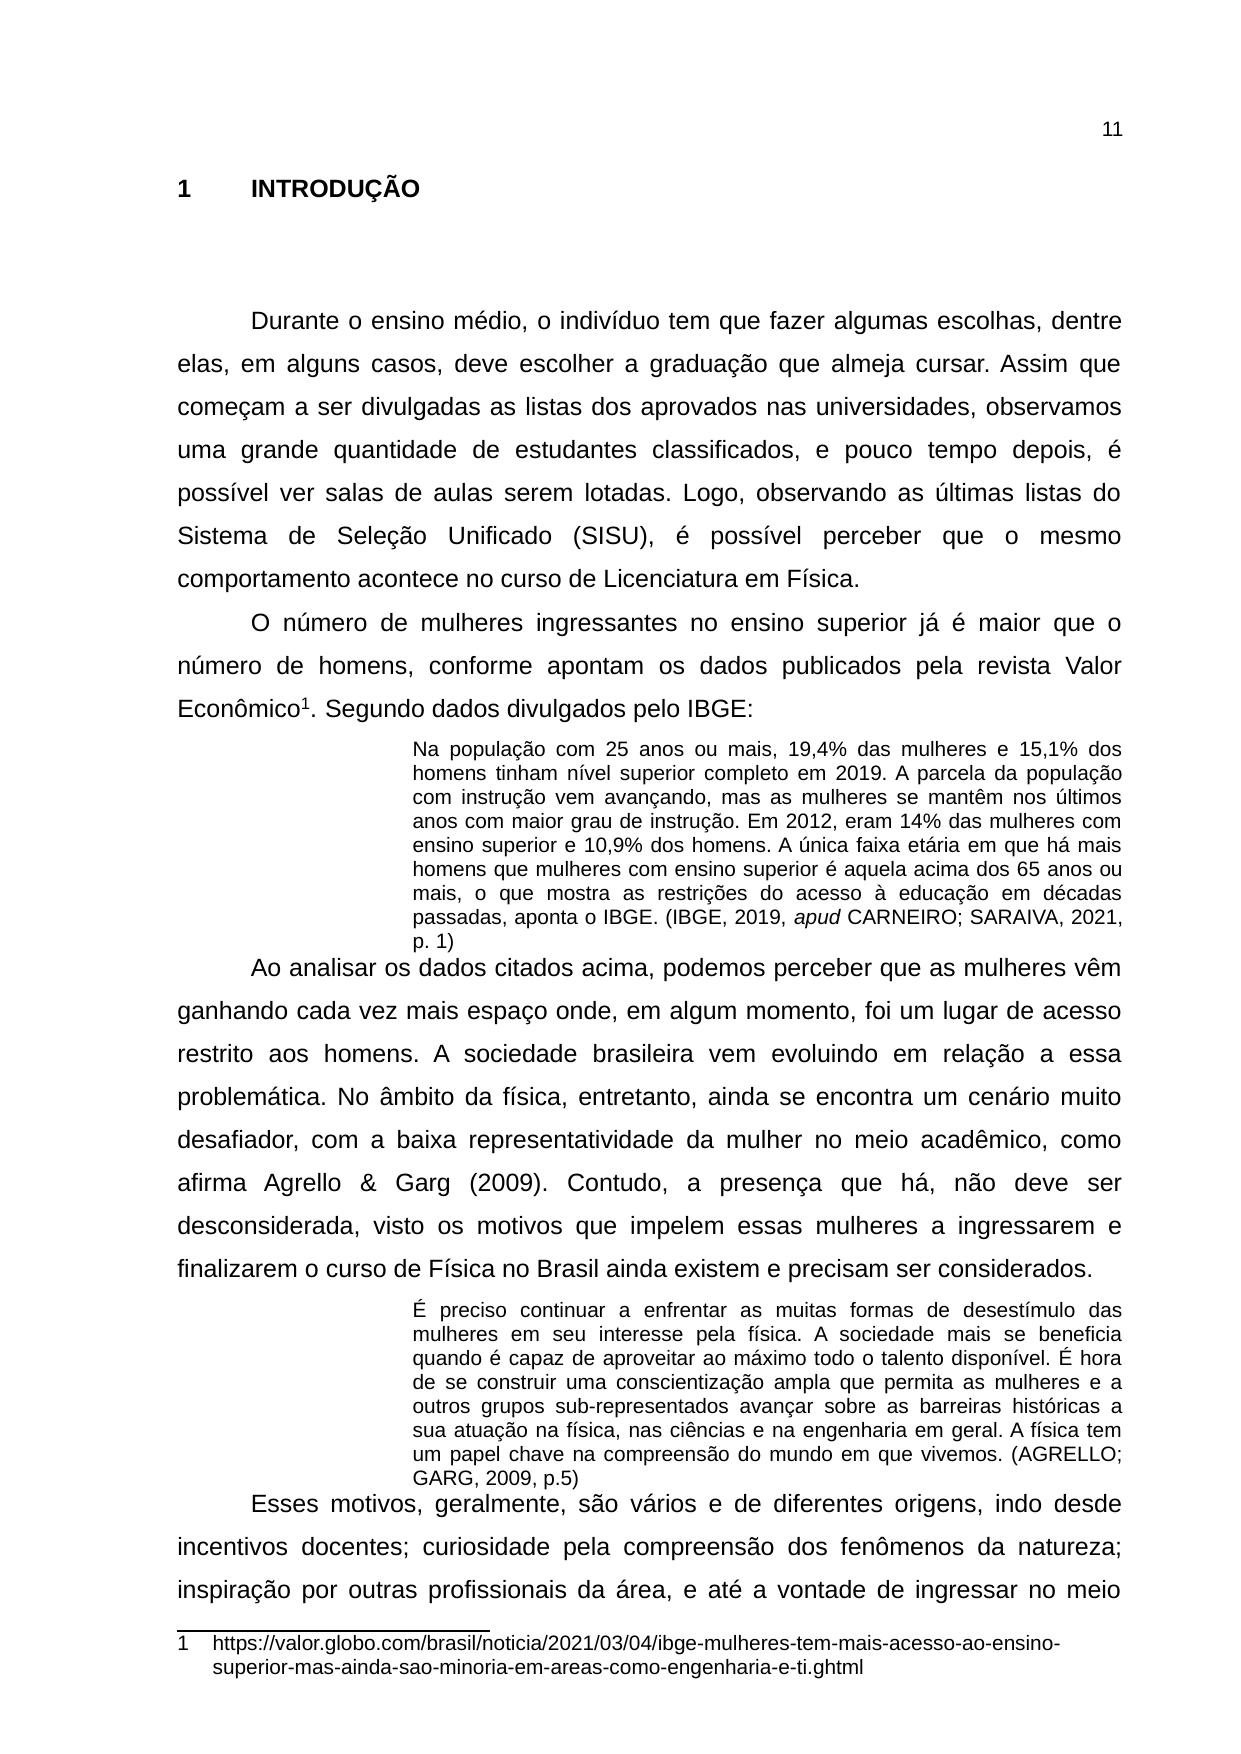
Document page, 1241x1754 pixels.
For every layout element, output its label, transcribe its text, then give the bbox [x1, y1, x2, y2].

text Durante o ensino médio, o indivíduo tem que fazer algumas escolhas, dentre elas, em alguns casos, deve escolher a graduação que almeja cursar. Assim que começam a ser divulgadas as listas dos aprovados nas universidades, observamos uma grande quantidade de estudantes classificados, e pouco tempo depois, é possível ver salas de aulas serem lotadas. Logo, observando as últimas listas do Sistema de Seleção Unificado (SISU), é possível perceber que o mesmo comportamento acontece no curso de Licenciatura em Física. [177, 306, 1123, 593]
text Ao analisar os dados citados acima, podemos perceber que as mulheres vêm ganhando cada vez mais espaço onde, em algum momento, foi um lugar de acesso restrito aos homens. A sociedade brasileira vem evoluindo em relação a essa problemática. No âmbito da física, entretanto, ainda se encontra um cenário muito desafiador, com a baixa representatividade da mulher no meio acadêmico, como afirma Agrello & Garg (2009). Contudo, a presença que há, não deve ser desconsiderada, visto os motivos que impelem essas mulheres a ingressarem e finalizarem o curso de Física no Brasil ainda existem e precisam ser considerados. [177, 953, 1123, 1283]
text Esses motivos, geralmente, são vários e de diferentes origens, indo desde incentivos docentes; curiosidade pela compreensão dos fenômenos da natureza; inspiração por outras profissionais da área, e até a vontade de ingressar no meio [177, 1489, 1123, 1604]
text https://valor.globo.com/brasil/noticia/2021/03/04/ibge-mulheres-tem-mais-acesso-ao-ensino-superior-mas-ainda-sao-minoria-em-areas-como-engenharia-e-ti.ghtml [177, 1631, 1123, 1679]
text É preciso continuar a enfrentar as muitas formas de desestímulo das mulheres em seu interesse pela física. A sociedade mais se beneficia quando é capaz de aproveitar ao máximo todo o talento disponível. É hora de se construir uma conscientização ampla que permita as mulheres e a outros grupos sub-representados avançar sobre as barreiras históricas a sua atuação na física, nas ciências e na engenharia em geral. A física tem um papel chave na compreensão do mundo em que vivemos. (AGRELLO; GARG, 2009, p.5) [412, 1298, 1123, 1489]
subtitle Introdução [177, 174, 1123, 203]
text O número de mulheres ingressantes no ensino superior já é maior que o número de homens, conforme apontam os dados publicados pela revista Valor Econômico. Segundo dados divulgados pelo IBGE: [177, 608, 1123, 723]
text Na população com 25 anos ou mais, 19,4% das mulheres e 15,1% dos homens tinham nível superior completo em 2019. A parcela da população com instrução vem avançando, mas as mulheres se mantêm nos últimos anos com maior grau de instrução. Em 2012, eram 14% das mulheres com ensino superior e 10,9% dos homens. A única faixa etária em que há mais homens que mulheres com ensino superior é aquela acima dos 65 anos ou mais, o que mostra as restrições do acesso à educação em décadas passadas, aponta o IBGE. (IBGE, 2019, apud CARNEIRO; SARAIVA, 2021, p. 1) [412, 737, 1123, 953]
